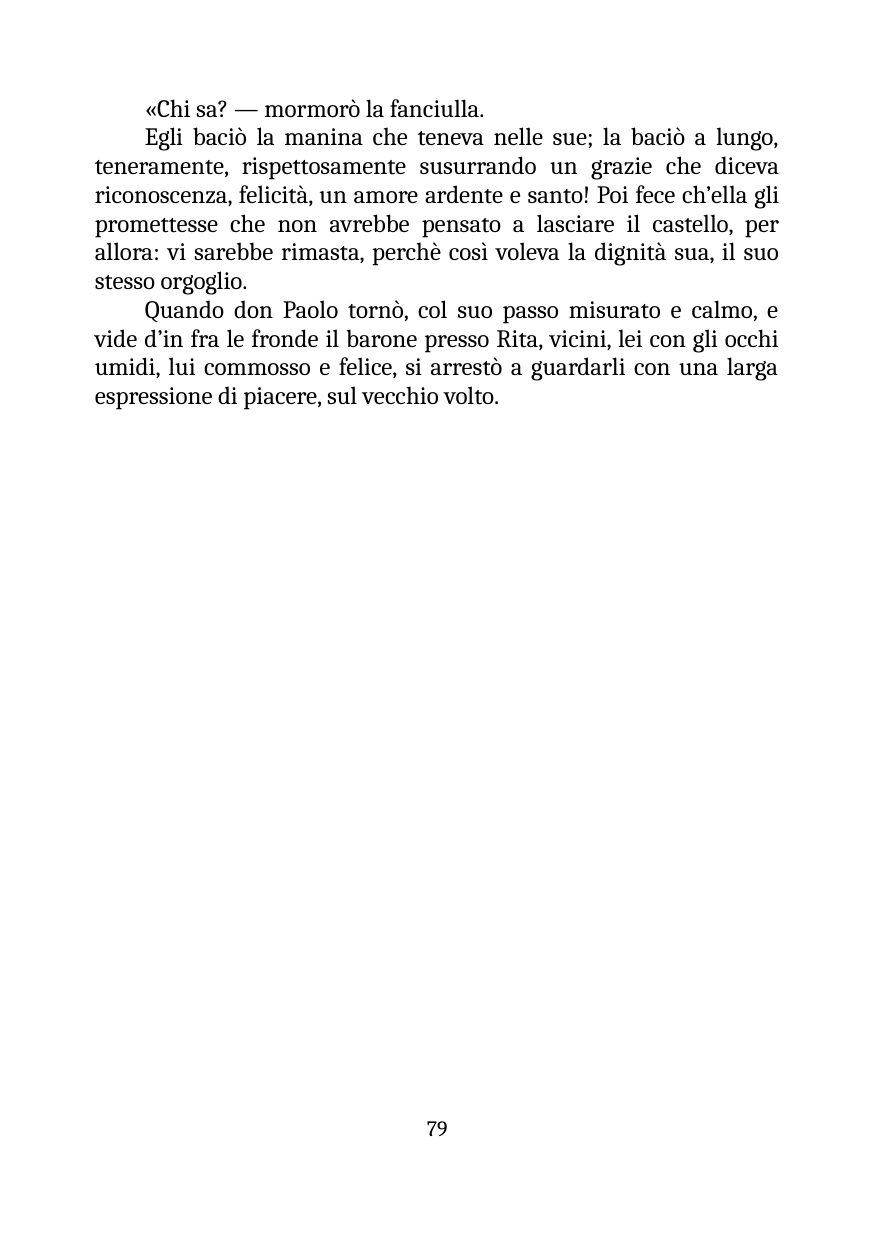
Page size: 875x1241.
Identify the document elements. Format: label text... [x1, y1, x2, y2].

text Quando don Paolo tornò, col suo passo misurato e calmo, e vide d’in fra le fronde il barone presso Rita, vicini, lei con gli occhi umidi, lui commosso e felice, si arrestò a guardarli con una larga espressione di piacere, sul vecchio volto. [94, 296, 779, 411]
text Egli baciò la manina che teneva nelle sue; la baciò a lungo, teneramente, rispettosamente susurrando un grazie che diceva riconoscenza, felicità, un amore ardente e santo! Poi fece ch’ella gli promettesse che non avrebbe pensato a lasciare il castello, per allora: vi sarebbe rimasta, perchè così voleva la dignità sua, il suo stesso orgoglio. [94, 123, 779, 296]
text «Chi sa? — mormorò la fanciulla. [94, 94, 779, 123]
